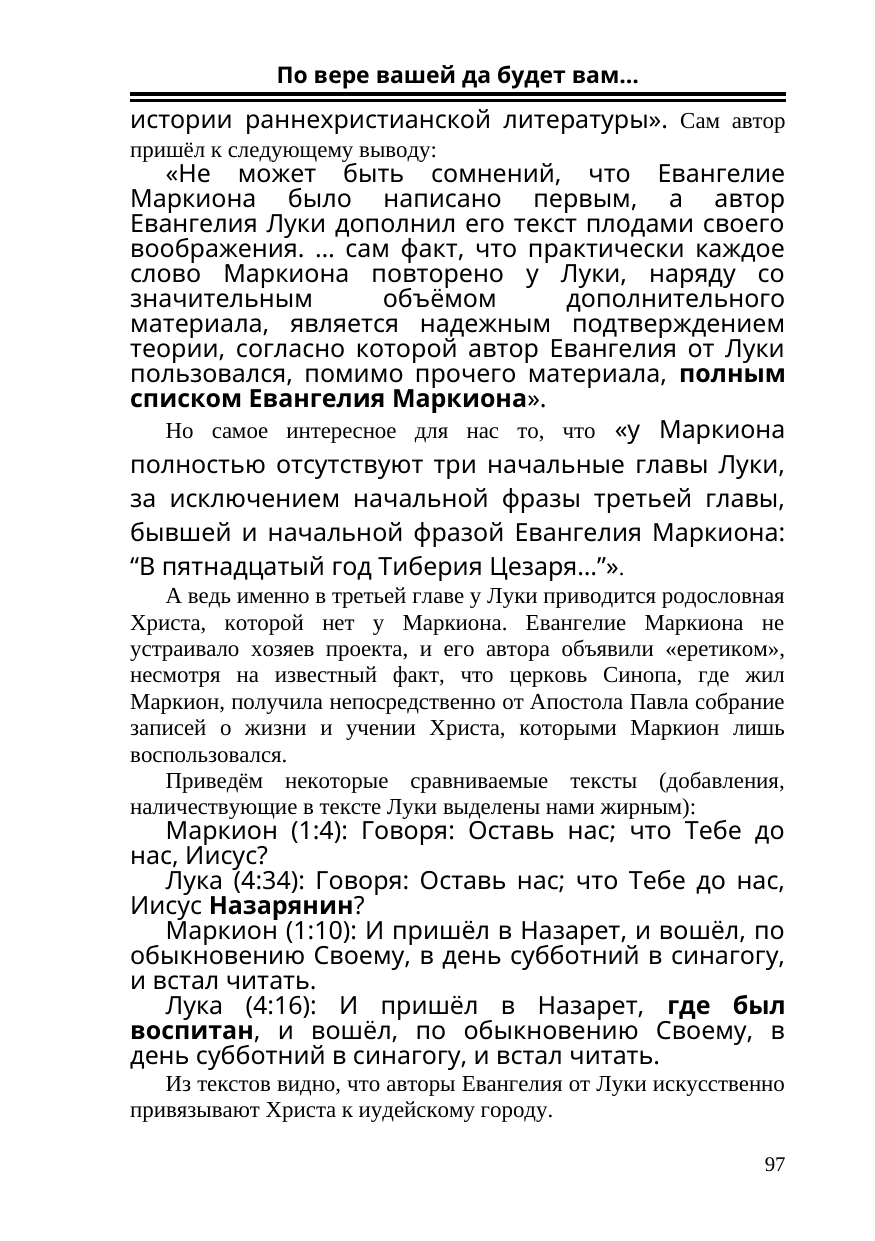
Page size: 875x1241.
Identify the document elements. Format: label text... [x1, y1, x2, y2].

text Маркион (1:10): И пришёл в Назарет, и вошёл, по обыкновению Своему, в день субботний в синагогу, и встал читать. [130, 920, 786, 995]
text Но самое интересное для нас то, что «у Маркиона полностью отсутствуют три начальные главы Луки, за исключением начальной фразы третьей главы, бывшей и начальной фразой Евангелия Маркиона: “В пятнадцатый год Тиберия Цезаря…”». [130, 412, 786, 582]
text Маркион (1:4): Говоря: Оставь нас; что Тебе до нас, Иисус? [130, 820, 786, 870]
text Приведём некоторые сравниваемые тексты (добавления, наличествующие в тексте Луки выделены нами жирным): [130, 767, 786, 820]
text истории раннехристианской литературы». Сам автор пришёл к следующему выводу: [130, 102, 786, 162]
text Лука (4:34): Говоря: Оставь нас; что Тебе до нас, Иисус Назарянин? [130, 870, 786, 920]
text Из текстов видно, что авторы Евангелия от Луки искусственно привязывают Христа к иудейскому городу. [130, 1070, 786, 1122]
text Лука (4:16): И пришёл в Назарет, где был воспитан, и вошёл, по обыкновению Своему, в день субботний в синагогу, и встал читать. [130, 995, 786, 1070]
text «Не может быть сомнений, что Евангелие Маркиона было написано первым, а автор Евангелия Луки дополнил его текст плодами своего воображения. … сам факт, что практически каждое слово Маркиона повторено у Луки, наряду со значительным объёмом дополнительного материала, является надежным подтверждением теории, согласно которой автор Евангелия от Луки пользовался, помимо прочего материала, полным списком Евангелия Маркиона». [130, 162, 786, 412]
text А ведь именно в третьей главе у Луки приводится родословная Христа, которой нет у Маркиона. Евангелие Маркиона не устраивало хозяев проекта, и его автора объявили «еретиком», несмотря на известный факт, что церковь Синопа, где жил Маркион, получила непосредственно от Апостола Павла собрание записей о жизни и учении Христа, которыми Маркион лишь воспользовался. [130, 582, 786, 767]
